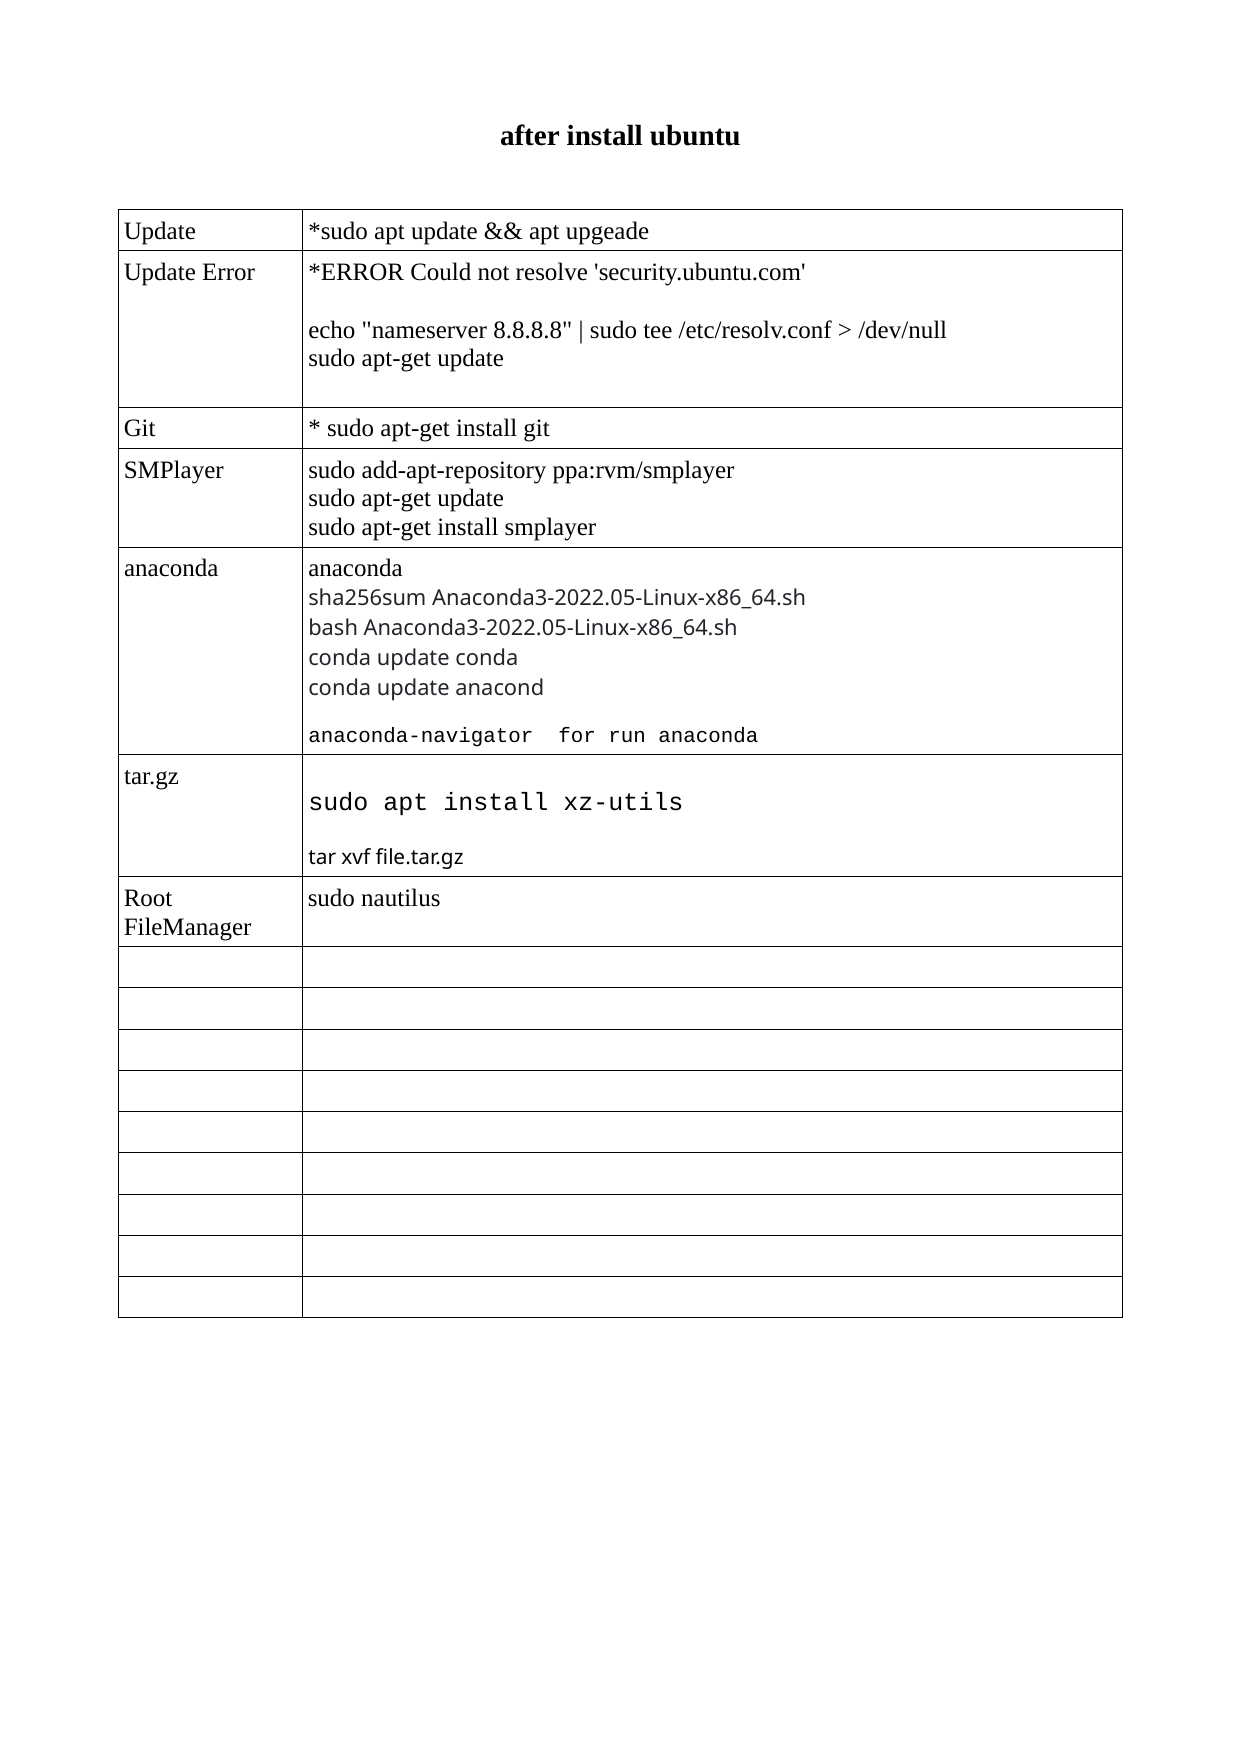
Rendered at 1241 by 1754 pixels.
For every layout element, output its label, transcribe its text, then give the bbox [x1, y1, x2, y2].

table_cell sudo add-apt-repository ppa:rvm/smplayer sudo apt-get update sudo apt-get install smplayer [303, 449, 1122, 547]
table_cell [303, 1112, 1122, 1152]
table_cell [303, 947, 1122, 987]
table_cell [119, 988, 302, 1028]
table_cell Root FileManager [119, 877, 302, 946]
table_cell [303, 1277, 1122, 1317]
table_cell *ERROR Could not resolve 'security.ubuntu.com' echo "nameserver 8.8.8.8" | sudo tee /etc/resolv.conf > /dev/null sudo apt-get update [303, 251, 1122, 407]
table_cell SMPlayer [119, 449, 302, 547]
table_header Update [119, 210, 302, 250]
table_cell [119, 1195, 302, 1235]
table_cell [119, 1236, 302, 1276]
table_cell [119, 1153, 302, 1193]
table_cell [119, 1030, 302, 1070]
table_cell sudo nautilus [303, 877, 1122, 946]
table_cell sudo apt install xz-utils tar xvf file.tar.gz [303, 755, 1122, 876]
table_cell [119, 1071, 302, 1111]
table_cell Update Error [119, 251, 302, 407]
table_cell [303, 1030, 1122, 1070]
table_cell [303, 1153, 1122, 1193]
table_cell anaconda [119, 548, 302, 754]
table_cell [303, 1195, 1122, 1235]
table_cell [119, 947, 302, 987]
table_cell tar.gz [119, 755, 302, 876]
table_cell * sudo apt-get install git [303, 408, 1122, 448]
table_cell [119, 1277, 302, 1317]
table_cell [303, 1071, 1122, 1111]
table_cell anaconda sha256sum Anaconda3-2022.05-Linux-x86_64.sh bash Anaconda3-2022.05-Linux-x86_64.sh conda update conda conda update anacond anaconda-navigator for run anaconda [303, 548, 1122, 754]
table_cell [303, 988, 1122, 1028]
table_cell [303, 1236, 1122, 1276]
table_cell [119, 1112, 302, 1152]
text after install ubuntu [118, 118, 1122, 152]
table_cell Git [119, 408, 302, 448]
table_header *sudo apt update && apt upgeade [303, 210, 1122, 250]
